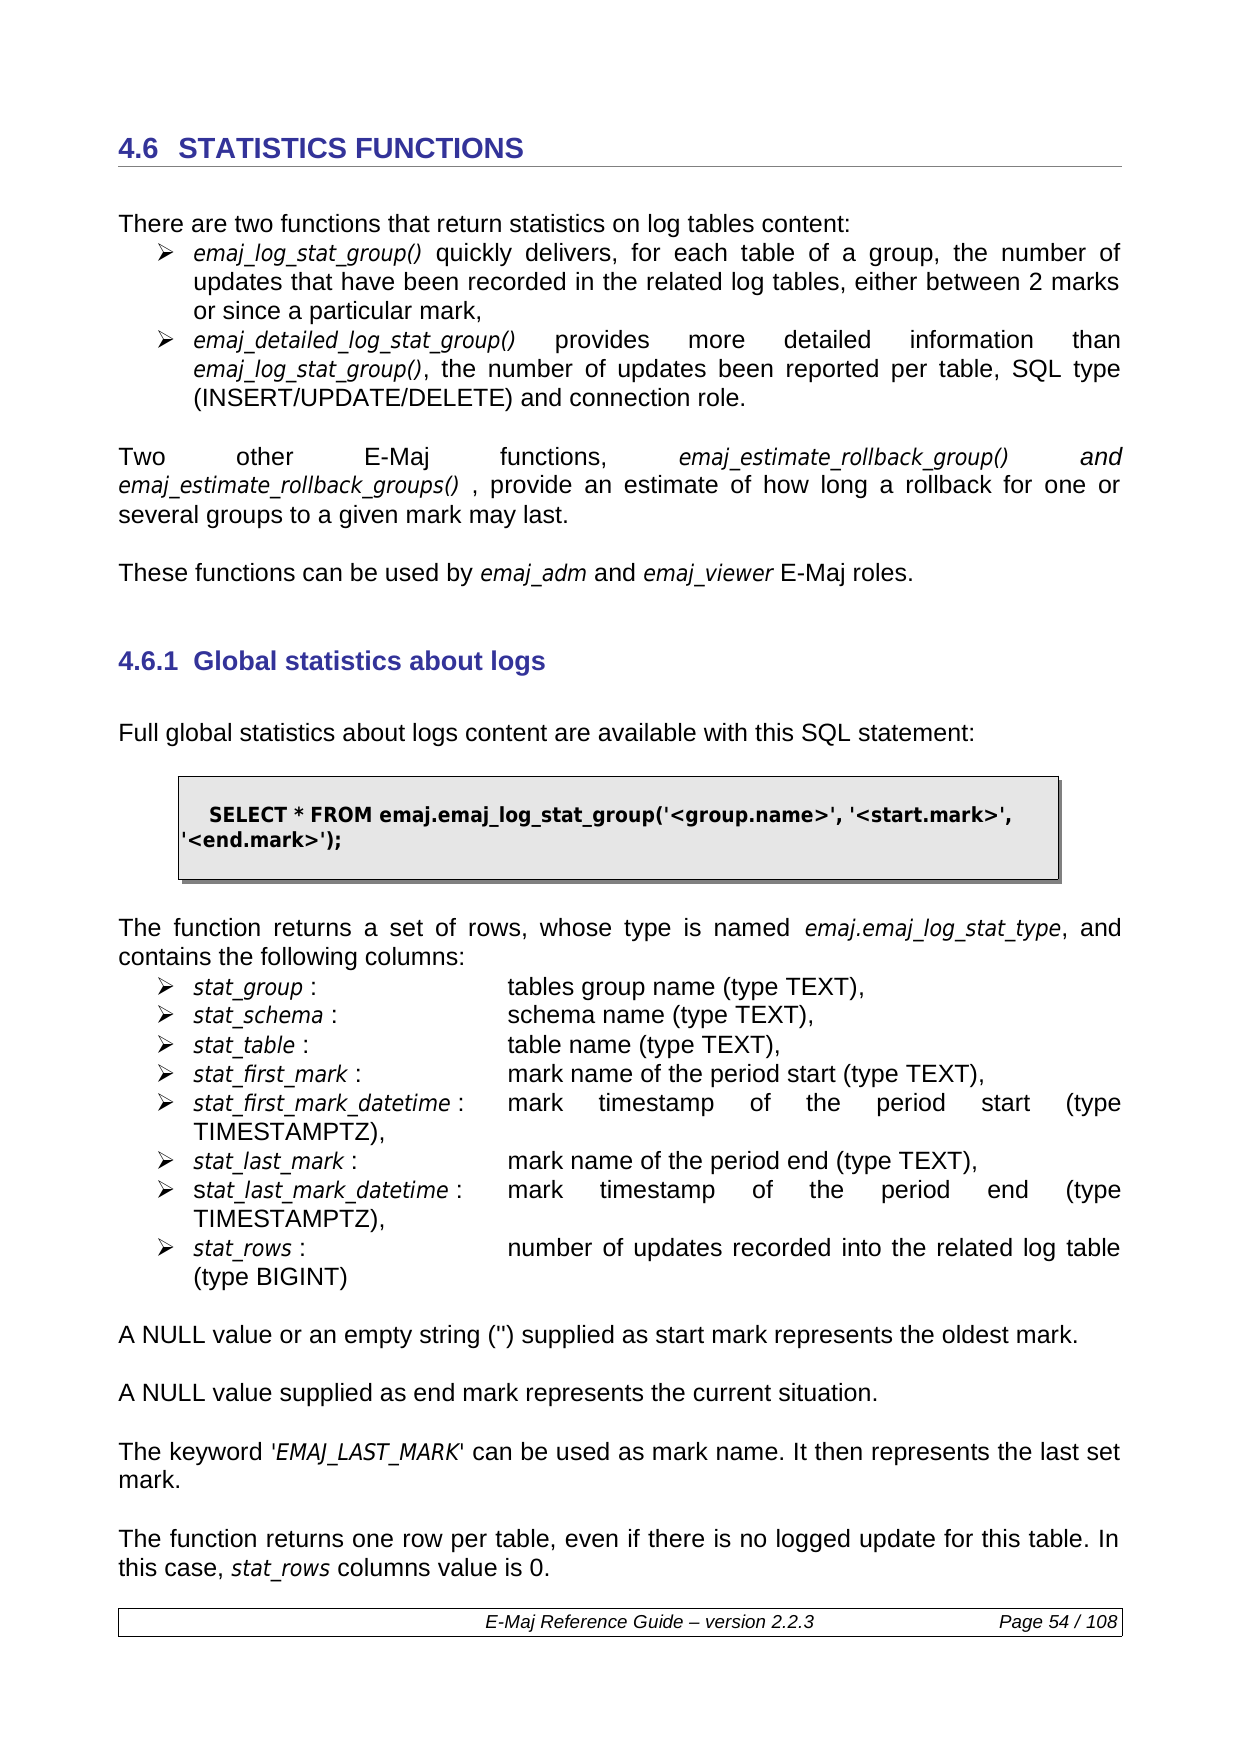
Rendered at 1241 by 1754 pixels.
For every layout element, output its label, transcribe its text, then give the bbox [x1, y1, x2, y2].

list emaj_log_stat_group() quickly delivers, for each table of a group, the number of updates that have been recorded in the related log tables, either between 2 marks or since a particular mark, [156, 238, 1122, 325]
text Two other E-Maj functions, emaj_estimate_rollback_group() and emaj_estimate_rollback_groups() , provide an estimate of how long a rollback for one or several groups to a given mark may last. [118, 441, 1122, 528]
list stat_first_mark_datetime : mark timestamp of the period start (type TIMESTAMPTZ), [156, 1088, 1122, 1146]
text The keyword 'EMAJ_LAST_MARK' can be used as mark name. It then represents the last set mark. [118, 1436, 1122, 1494]
list stat_table : table name (type TEXT), [156, 1029, 1122, 1058]
text There are two functions that return statistics on log tables content: [118, 209, 1122, 238]
list stat_group : tables group name (type TEXT), [156, 971, 1122, 1000]
text The function returns a set of rows, whose type is named emaj.emaj_log_stat_type, and contains the following columns: [118, 913, 1122, 971]
subtitle Statistics functions [118, 131, 1122, 166]
text These functions can be used by emaj_adm and emaj_viewer E-Maj roles. [118, 558, 1122, 587]
subtitle Global statistics about logs [118, 645, 1122, 676]
list stat_last_mark_datetime : mark timestamp of the period end (type TIMESTAMPTZ), [156, 1175, 1122, 1233]
list stat_first_mark : mark name of the period start (type TEXT), [156, 1058, 1122, 1088]
list stat_schema : schema name (type TEXT), [156, 1000, 1122, 1029]
list emaj_detailed_log_stat_group() provides more detailed information than emaj_log_stat_group(), the number of updates been reported per table, SQL type (INSERT/UPDATE/DELETE) and connection role. [156, 325, 1122, 412]
text Full global statistics about logs content are available with this SQL statement: [118, 717, 1122, 746]
text A NULL value supplied as end mark represents the current situation. [118, 1378, 1122, 1407]
text SELECT * FROM emaj.emaj_log_stat_group('<group.name>', '<start.mark>', '<end.mark>'); [179, 800, 1058, 849]
text The function returns one row per table, even if there is no logged update for this table. In this case, stat_rows columns value is 0. [118, 1523, 1122, 1582]
text A NULL value or an empty string ('') supplied as start mark represents the oldest mark. [118, 1291, 1122, 1349]
list stat_last_mark : mark name of the period end (type TEXT), [156, 1146, 1122, 1175]
list stat_rows : number of updates recorded into the related log table (type BIGINT) [156, 1233, 1122, 1291]
